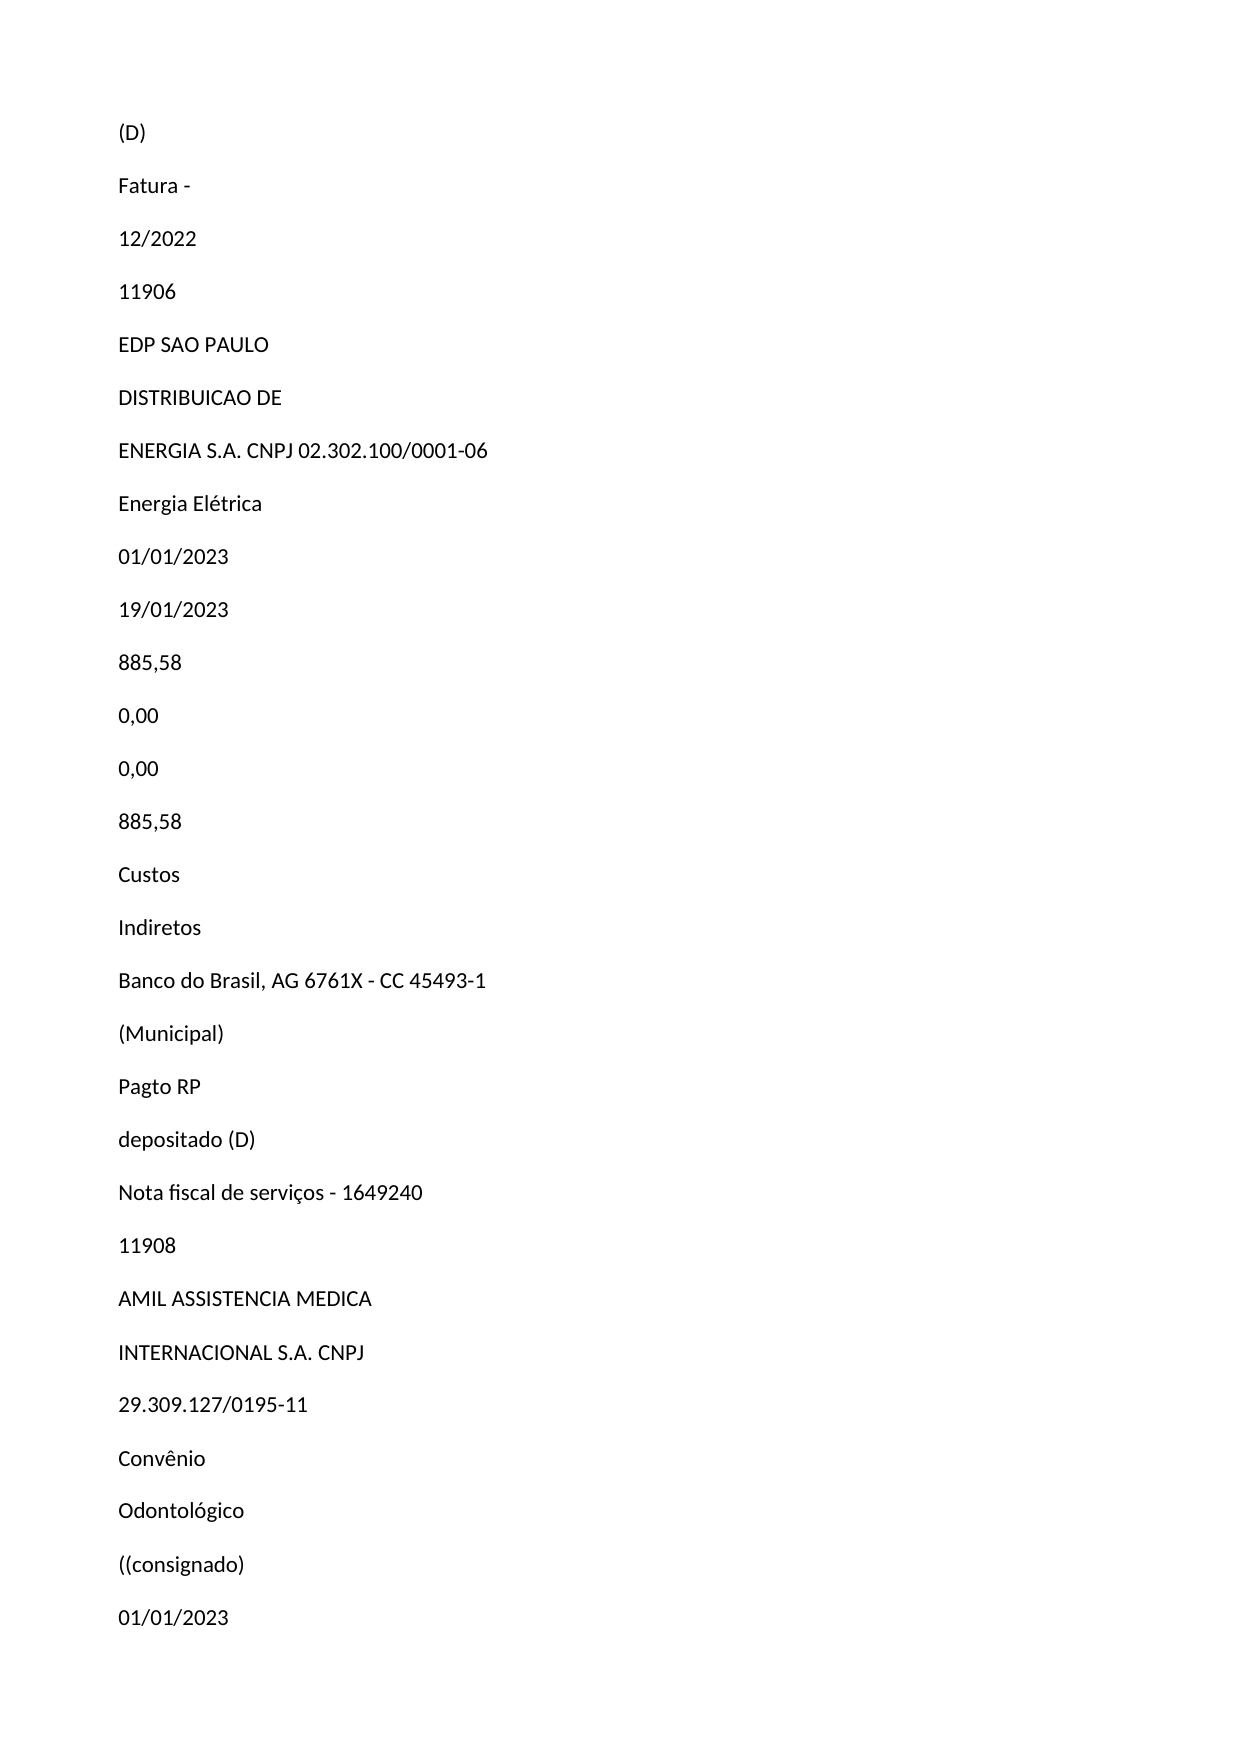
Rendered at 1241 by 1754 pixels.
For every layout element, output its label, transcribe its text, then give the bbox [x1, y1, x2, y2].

text Energia Elétrica [118, 489, 1122, 517]
text Pagto RP [118, 1072, 1122, 1101]
text depositado (D) [118, 1126, 1122, 1153]
text Odontológico [118, 1497, 1122, 1525]
text DISTRIBUICAO DE [118, 383, 1122, 411]
text Custos [118, 860, 1122, 888]
text AMIL ASSISTENCIA MEDICA [118, 1284, 1122, 1313]
text 885,58 [118, 648, 1122, 676]
text 29.309.127/0195-11 [118, 1391, 1122, 1419]
text ENERGIA S.A. CNPJ 02.302.100/0001-06 [118, 436, 1122, 464]
text Fatura - [118, 171, 1122, 199]
text 01/01/2023 [118, 1603, 1122, 1631]
text Convênio [118, 1444, 1122, 1472]
text 0,00 [118, 754, 1122, 782]
text INTERNACIONAL S.A. CNPJ [118, 1338, 1122, 1366]
text 01/01/2023 [118, 542, 1122, 570]
text 885,58 [118, 807, 1122, 835]
text 11906 [118, 277, 1122, 305]
text Indiretos [118, 913, 1122, 941]
text 0,00 [118, 701, 1122, 729]
text Nota fiscal de serviços - 1649240 [118, 1178, 1122, 1207]
text (D) [118, 118, 1122, 146]
text ((consignado) [118, 1550, 1122, 1578]
text Banco do Brasil, AG 6761X - CC 45493-1 [118, 966, 1122, 994]
text 12/2022 [118, 224, 1122, 252]
text EDP SAO PAULO [118, 330, 1122, 358]
text 11908 [118, 1232, 1122, 1259]
text (Municipal) [118, 1019, 1122, 1047]
text 19/01/2023 [118, 595, 1122, 623]
